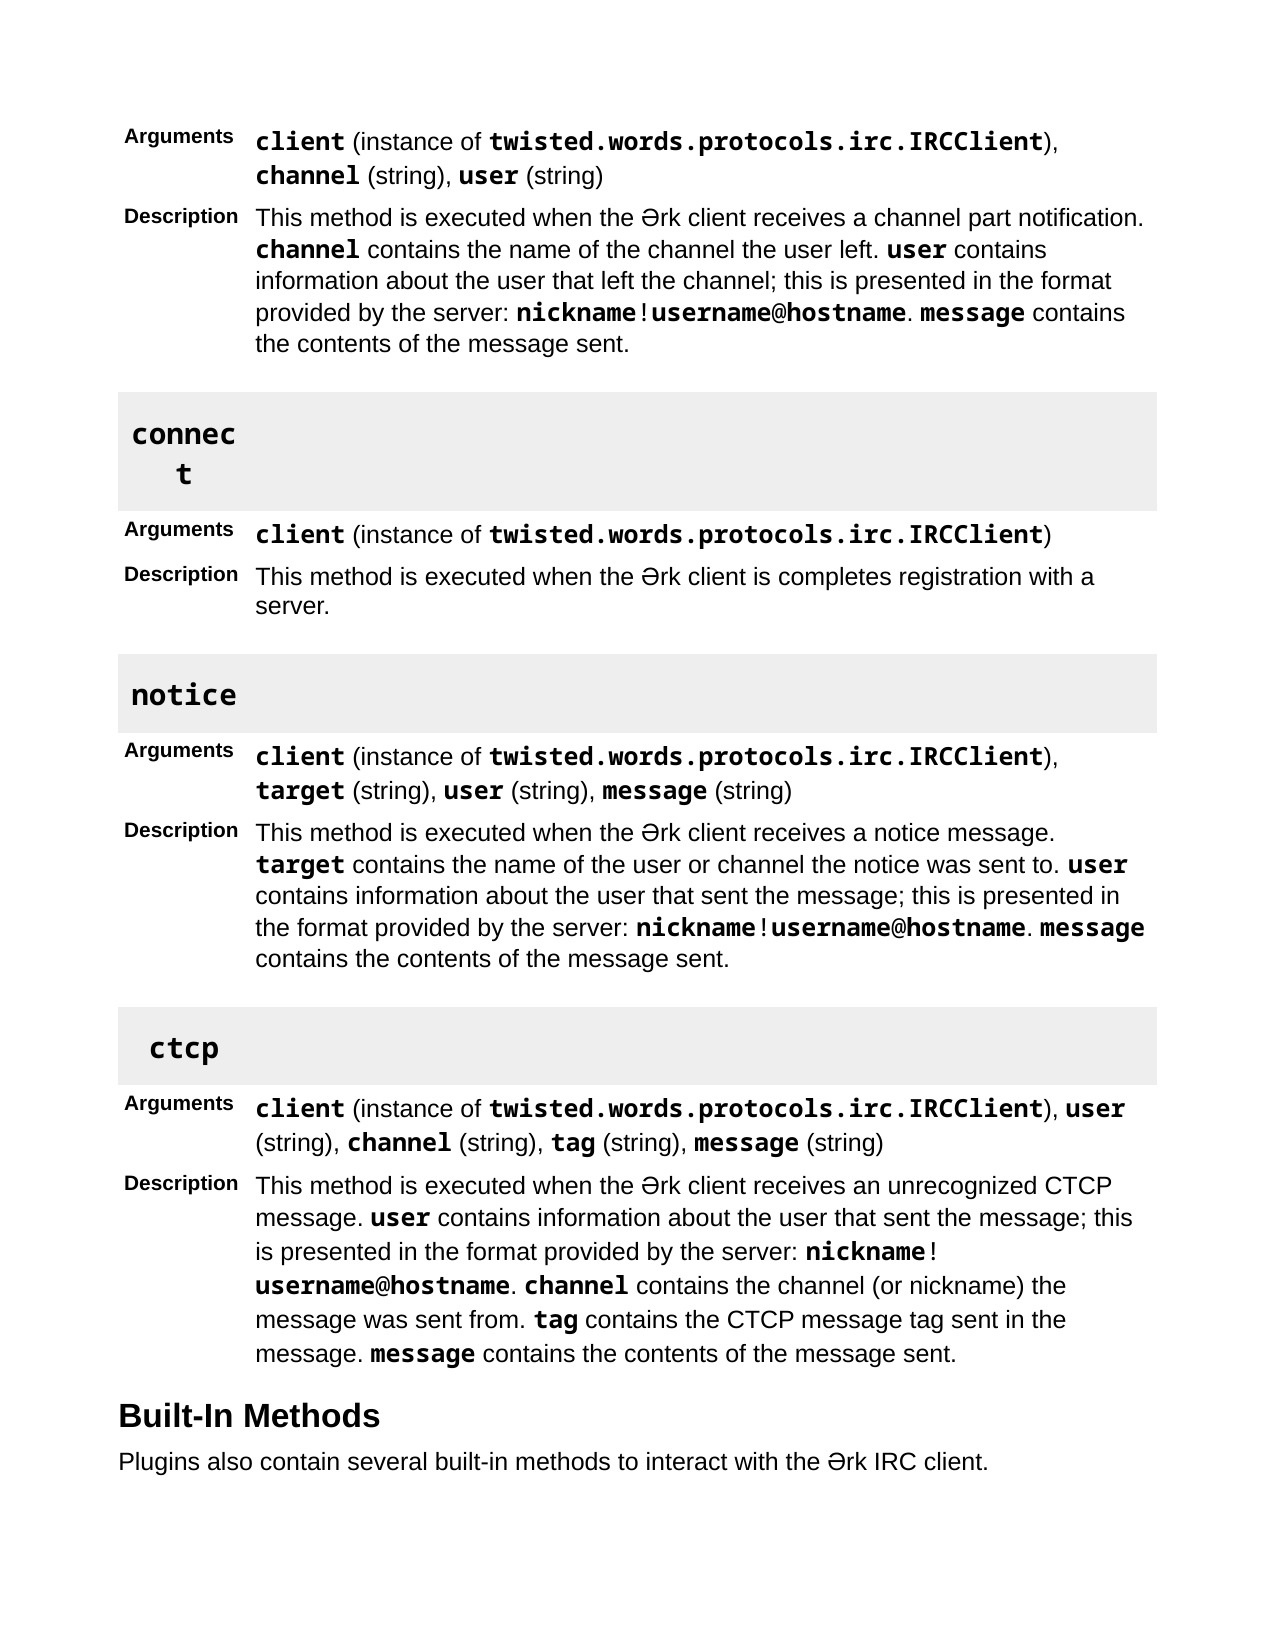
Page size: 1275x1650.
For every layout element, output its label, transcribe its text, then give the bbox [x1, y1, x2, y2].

table_header connect [118, 392, 249, 511]
table_header [249, 392, 1157, 511]
text Plugins also contain several built-in methods to interact with the Ərk IRC client. [118, 1447, 1157, 1476]
table_cell client (instance of twisted.words.protocols.irc.IRCClient), target (string), user (string), message (string) [249, 733, 1157, 812]
table_cell This method is executed when the Ərk client receives an unrecognized CTCP message. user contains information about the user that sent the message; this is presented in the format provided by the server: nickname!username@hostname. channel contains the channel (or nickname) the message was sent from. tag contains the CTCP message tag sent in the message. message contains the contents of the message sent. [249, 1165, 1157, 1375]
table_header [249, 1007, 1157, 1085]
table_header [249, 654, 1157, 733]
table_header ctcp [118, 1007, 249, 1085]
table_cell Description [118, 556, 249, 625]
table_header notice [118, 654, 249, 733]
table_cell Arguments [118, 118, 249, 198]
subtitle Built-In Methods [118, 1396, 1157, 1435]
table_cell client (instance of twisted.words.protocols.irc.IRCClient), user (string), channel (string), tag (string), message (string) [249, 1085, 1157, 1165]
table_cell client (instance of twisted.words.protocols.irc.IRCClient), channel (string), user (string) [249, 118, 1157, 198]
table_cell This method is executed when the Ərk client receives a notice message. target contains the name of the user or channel the notice was sent to. user contains information about the user that sent the message; this is presented in the format provided by the server: nickname!username@hostname. message contains the contents of the message sent. [249, 812, 1157, 978]
table_cell Arguments [118, 511, 249, 556]
table_cell Description [118, 812, 249, 978]
table_cell Description [118, 198, 249, 363]
table_cell client (instance of twisted.words.protocols.irc.IRCClient) [249, 511, 1157, 556]
table_cell This method is executed when the Ərk client receives a channel part notification. channel contains the name of the channel the user left. user contains information about the user that left the channel; this is presented in the format provided by the server: nickname!username@hostname. message contains the contents of the message sent. [249, 198, 1157, 363]
table_cell Description [118, 1165, 249, 1375]
table_cell Arguments [118, 733, 249, 812]
table_cell Arguments [118, 1085, 249, 1165]
table_cell This method is executed when the Ərk client is completes registration with a server. [249, 556, 1157, 625]
